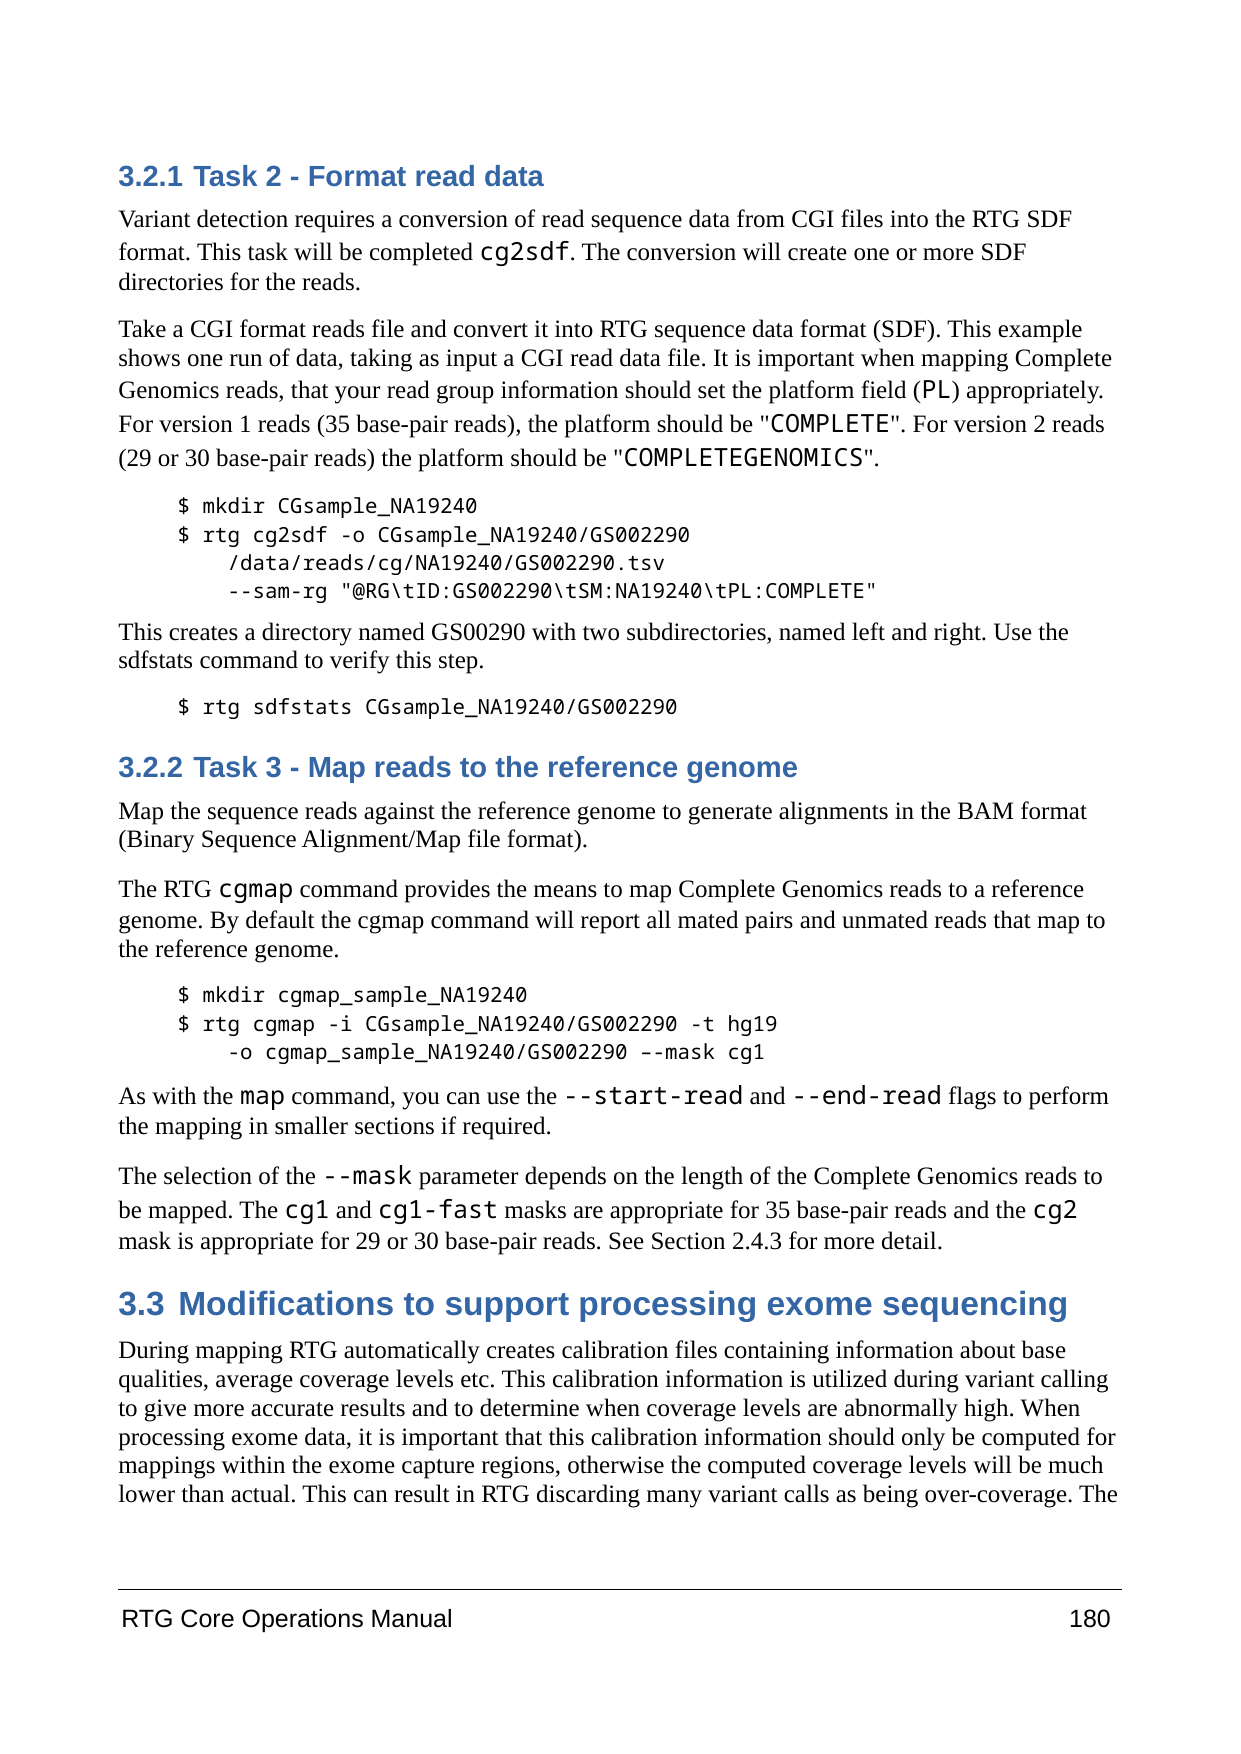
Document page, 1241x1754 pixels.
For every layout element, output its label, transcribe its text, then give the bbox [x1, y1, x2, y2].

text /data/reads/cg/NA19240/GS002290.tsv [177, 548, 1122, 577]
text $ mkdir CGsample_NA19240 [177, 491, 1122, 520]
text During mapping RTG automatically creates calibration files containing information about base qualities, average coverage levels etc. This calibration information is utilized during variant calling to give more accurate results and to determine when coverage levels are abnormally high. When processing exome data, it is important that this calibration information should only be computed for mappings within the exome capture regions, otherwise the computed coverage levels will be much lower than actual. This can result in RTG discarding many variant calls as being over-coverage. The [118, 1335, 1122, 1508]
text Map the sequence reads against the reference genome to generate alignments in the BAM format (Binary Sequence Alignment/Map file format). [118, 796, 1122, 853]
text -o cgmap_sample_NA19240/GS002290 –-mask cg1 [177, 1037, 1122, 1066]
text $ rtg cgmap -i CGsample_NA19240/GS002290 -t hg19 [177, 1009, 1122, 1037]
text $ rtg sdfstats CGsample_NA19240/GS002290 [177, 692, 1122, 720]
subtitle Modifications to support processing exome sequencing [118, 1284, 1122, 1323]
text $ mkdir cgmap_sample_NA19240 [177, 980, 1122, 1009]
text This creates a directory named GS00290 with two subdirectories, named left and right. Use the sdfstats command to verify this step. [118, 617, 1122, 674]
text As with the map command, you can use the --start-read and --end-read flags to perform the mapping in smaller sections if required. [118, 1077, 1122, 1140]
text The RTG cgmap command provides the means to map Complete Genomics reads to a reference genome. By default the cgmap command will report all mated pairs and unmated reads that map to the reference genome. [118, 871, 1122, 963]
text The selection of the --mask parameter depends on the length of the Complete Genomics reads to be mapped. The cg1 and cg1-fast masks are appropriate for 35 base-pair reads and the cg2 mask is appropriate for 29 or 30 base-pair reads. See Section 2.4.3 for more detail. [118, 1158, 1122, 1255]
text Variant detection requires a conversion of read sequence data from CGI files into the RTG SDF format. This task will be completed cg2sdf. The conversion will create one or more SDF directories for the reads. [118, 204, 1122, 296]
text Take a CGI format reads file and convert it into RTG sequence data format (SDF). This example shows one run of data, taking as input a CGI read data file. It is important when mapping Complete Genomics reads, that your read group information should set the platform field (PL) appropriately. For version 1 reads (35 base-pair reads), the platform should be "COMPLETE". For version 2 reads (29 or 30 base-pair reads) the platform should be "COMPLETEGENOMICS". [118, 314, 1122, 473]
subtitle Task 2 - Format read data [118, 159, 1122, 192]
text --sam-rg "@RG\tID:GS002290\tSM:NA19240\tPL:COMPLETE" [177, 577, 1122, 605]
subtitle Task 3 - Map reads to the reference genome [118, 750, 1122, 783]
text $ rtg cg2sdf -o CGsample_NA19240/GS002290 [177, 520, 1122, 548]
